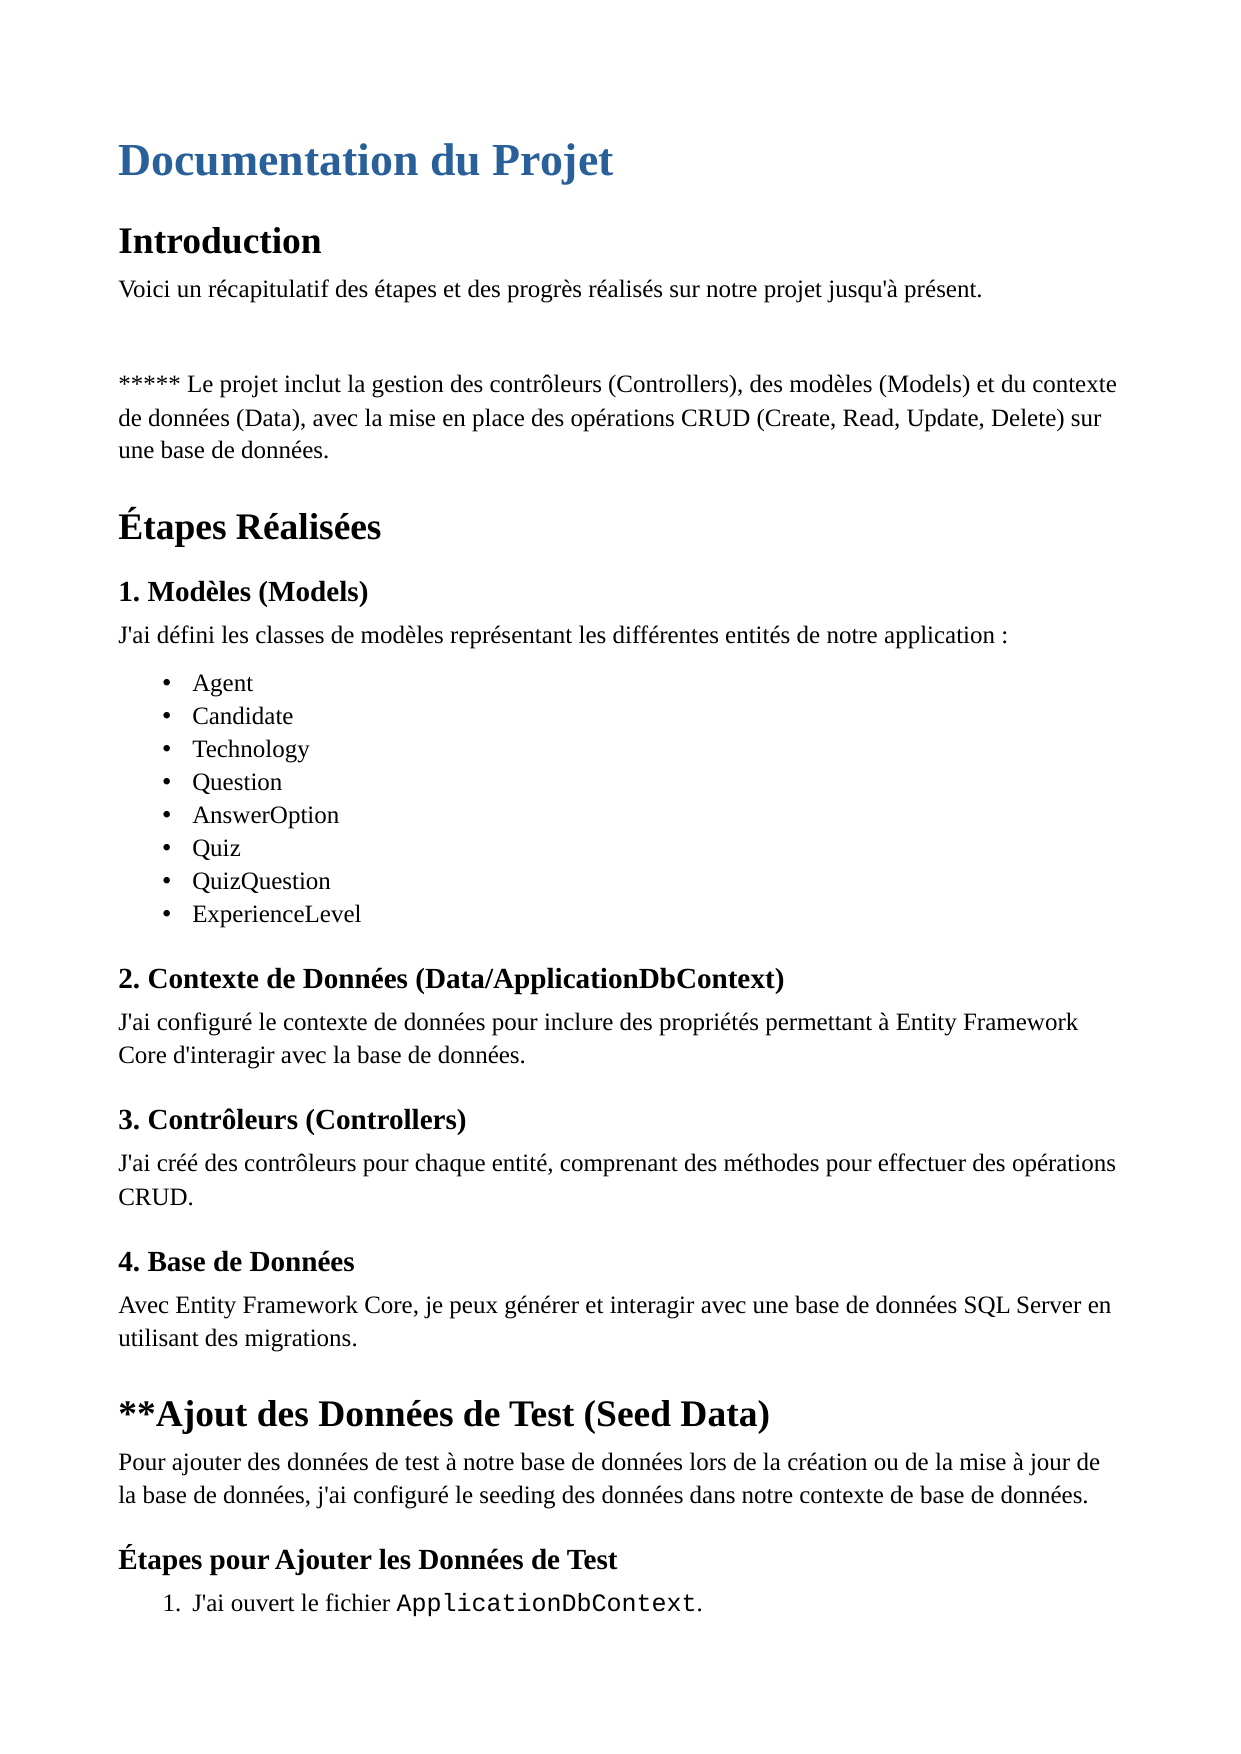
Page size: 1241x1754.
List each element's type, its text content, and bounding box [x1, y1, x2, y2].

text J'ai défini les classes de modèles représentant les différentes entités de notre application : [118, 620, 1122, 649]
list J'ai ouvert le fichier ApplicationDbContext. [162, 1588, 1122, 1619]
text Pour ajouter des données de test à notre base de données lors de la création ou de la mise à jour de la base de données, j'ai configuré le seeding des données dans notre contexte de base de données. [118, 1447, 1122, 1509]
list Quiz [162, 833, 1122, 862]
subtitle 4. Base de Données [118, 1244, 1122, 1277]
text Voici un récapitulatif des étapes et des progrès réalisés sur notre projet jusqu'à présent. [118, 274, 1122, 303]
text J'ai configuré le contexte de données pour inclure des propriétés permettant à Entity Framework Core d'interagir avec la base de données. [118, 1007, 1122, 1069]
subtitle Étapes pour Ajouter les Données de Test [118, 1542, 1122, 1576]
text ***** Le projet inclut la gestion des contrôleurs (Controllers), des modèles (Models) et du contexte de données (Data), avec la mise en place des opérations CRUD (Create, Read, Update, Delete) sur une base de données. [118, 369, 1122, 464]
text Avec Entity Framework Core, je peux générer et interagir avec une base de données SQL Server en utilisant des migrations. [118, 1290, 1122, 1352]
subtitle Introduction [118, 219, 1122, 262]
subtitle 3. Contrôleurs (Controllers) [118, 1102, 1122, 1136]
list QuizQuestion [162, 866, 1122, 895]
text J'ai créé des contrôleurs pour chaque entité, comprenant des méthodes pour effectuer des opérations CRUD. [118, 1148, 1122, 1210]
list Candidate [162, 701, 1122, 730]
list ExperienceLevel [162, 899, 1122, 928]
list Technology [162, 734, 1122, 763]
subtitle 1. Modèles (Models) [118, 574, 1122, 608]
subtitle Étapes Réalisées [118, 504, 1122, 547]
subtitle 2. Contexte de Données (Data/ApplicationDbContext) [118, 961, 1122, 995]
list Agent [162, 668, 1122, 697]
list Question [162, 767, 1122, 796]
subtitle Documentation du Projet [118, 133, 1122, 185]
subtitle **Ajout des Données de Test (Seed Data) [118, 1391, 1122, 1434]
list AnswerOption [162, 800, 1122, 829]
